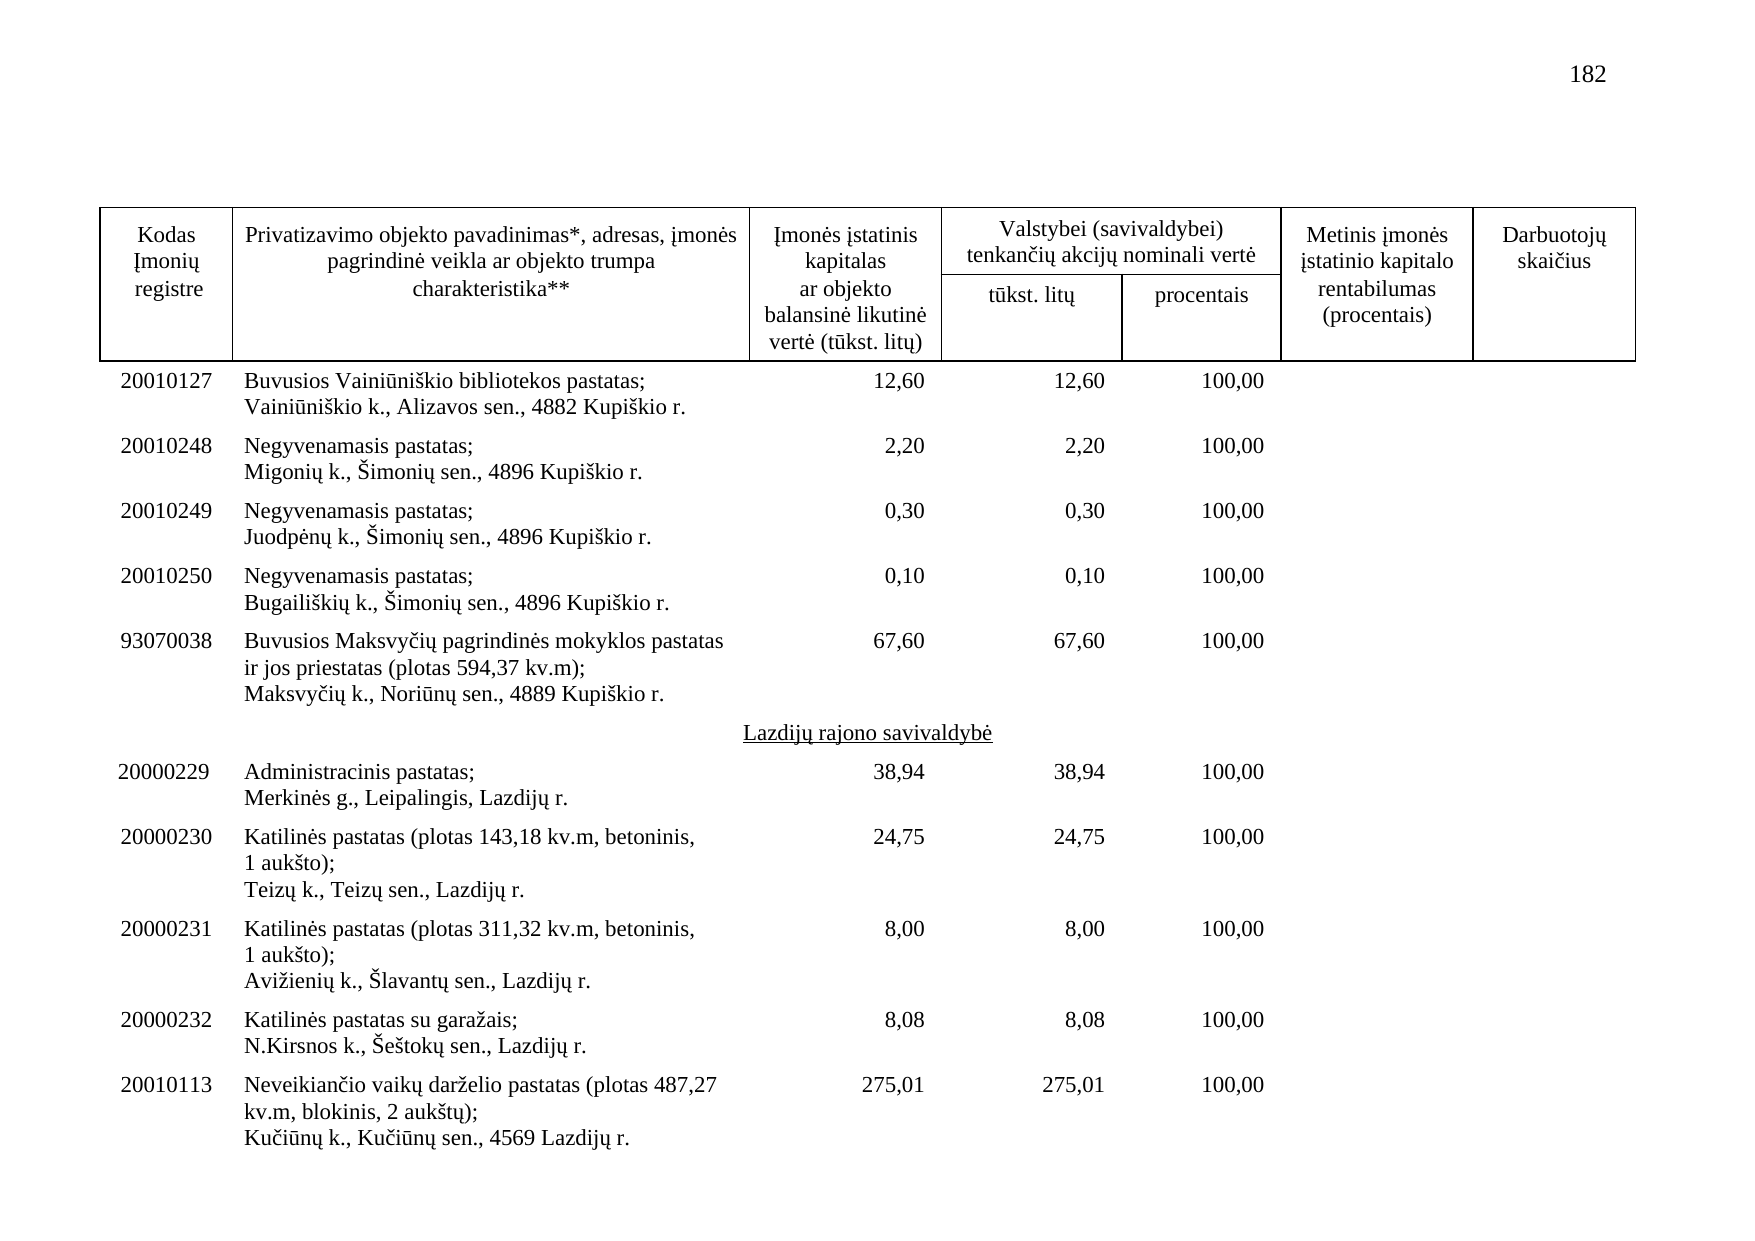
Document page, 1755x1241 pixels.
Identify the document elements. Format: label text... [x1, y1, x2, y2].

table_cell 100,00 [1122, 817, 1281, 908]
table_cell Administracinis pastatas; Merkinės g., Leipalingis, Lazdijų r. [233, 752, 749, 817]
table_cell 20010250 [100, 556, 233, 621]
table_cell [1473, 1000, 1636, 1065]
table_cell [1473, 556, 1636, 621]
table_cell rentabilumas (procentais) [1282, 274, 1472, 360]
table_cell 20000229 [100, 752, 233, 817]
table_cell Katilinės pastatas (plotas 311,32 kv.m, betoninis, 1 aukšto); Avižienių k., Šlavantų sen., Lazdijų r. [233, 909, 749, 1000]
table_cell 275,01 [750, 1065, 941, 1157]
table_cell [1281, 491, 1473, 556]
table_cell Katilinės pastatas (plotas 143,18 kv.m, betoninis, 1 aukšto); Teizų k., Teizų sen., Lazdijų r. [233, 817, 749, 908]
table_header Valstybei (savivaldybei) tenkančių akcijų nominali vertė [942, 208, 1280, 273]
table_cell 100,00 [1122, 909, 1281, 1000]
table_cell 24,75 [750, 817, 941, 908]
table_cell [1281, 621, 1473, 713]
table_cell 100,00 [1122, 426, 1281, 491]
table_cell [1473, 362, 1636, 426]
table_cell [1281, 752, 1473, 817]
table_cell 20010113 [100, 1065, 233, 1157]
table_cell charakteristika** [233, 274, 749, 360]
table_cell 2,20 [941, 426, 1122, 491]
table_cell Neveikiančio vaikų darželio pastatas (plotas 487,27 kv.m, blokinis, 2 aukštų); Kučiūnų k., Kučiūnų sen., 4569 Lazdijų r. [233, 1065, 749, 1157]
table_cell 67,60 [941, 621, 1122, 713]
table_cell 100,00 [1122, 491, 1281, 556]
table_cell registre [101, 274, 232, 360]
table_cell 100,00 [1122, 1065, 1281, 1157]
table_cell 275,01 [941, 1065, 1122, 1157]
table_cell [1281, 362, 1473, 426]
table_cell Buvusios Vainiūniškio bibliotekos pastatas; Vainiūniškio k., Alizavos sen., 4882 Kupiškio r. [233, 362, 749, 426]
table_cell 100,00 [1122, 1000, 1281, 1065]
table_cell 20010127 [100, 362, 233, 426]
table_cell 20000231 [100, 909, 233, 1000]
table_cell 93070038 [100, 621, 233, 713]
table_cell 100,00 [1122, 556, 1281, 621]
table_cell [1473, 909, 1636, 1000]
table_cell 0,10 [750, 556, 941, 621]
table_cell 100,00 [1122, 362, 1281, 426]
table_cell Negyvenamasis pastatas; Bugailiškių k., Šimonių sen., 4896 Kupiškio r. [233, 556, 749, 621]
table_cell 12,60 [750, 362, 941, 426]
table_cell 20010249 [100, 491, 233, 556]
table_cell 100,00 [1122, 752, 1281, 817]
table_cell [1473, 491, 1636, 556]
table_cell [1281, 426, 1473, 491]
table_cell [1281, 1000, 1473, 1065]
table_cell [1474, 274, 1635, 360]
table_cell 20010248 [100, 426, 233, 491]
table_cell Negyvenamasis pastatas; Migonių k., Šimonių sen., 4896 Kupiškio r. [233, 426, 749, 491]
table_cell 0,30 [750, 491, 941, 556]
table_cell tūkst. litų [942, 275, 1121, 360]
table_cell 20000232 [100, 1000, 233, 1065]
table_cell [1473, 752, 1636, 817]
table_cell 8,08 [941, 1000, 1122, 1065]
table_cell procentais [1123, 275, 1280, 360]
table_cell [1281, 817, 1473, 908]
table_cell 2,20 [750, 426, 941, 491]
table_cell 8,00 [941, 909, 1122, 1000]
table_cell 20000230 [100, 817, 233, 908]
table_header Darbuotojų skaičius [1474, 208, 1635, 273]
table_cell Lazdijų rajono savivaldybė [100, 713, 1636, 752]
table_cell [1473, 1065, 1636, 1157]
table_cell 38,94 [941, 752, 1122, 817]
table_cell 12,60 [941, 362, 1122, 426]
table_cell [1473, 426, 1636, 491]
table_header Kodas Įmonių [101, 208, 232, 273]
table_header Privatizavimo objekto pavadinimas*, adresas, įmonės pagrindinė veikla ar objekto trumpa [233, 208, 749, 273]
table_cell Buvusios Maksvyčių pagrindinės mokyklos pastatas ir jos priestatas (plotas 594,37 kv.m); Maksvyčių k., Noriūnų sen., 4889 Kupiškio r. [233, 621, 749, 713]
table_cell 38,94 [750, 752, 941, 817]
table_cell Negyvenamasis pastatas; Juodpėnų k., Šimonių sen., 4896 Kupiškio r. [233, 491, 749, 556]
table_cell 0,30 [941, 491, 1122, 556]
table_header Įmonės įstatinis kapitalas [750, 208, 941, 273]
table_cell 100,00 [1122, 621, 1281, 713]
table_cell [1473, 621, 1636, 713]
table_cell 8,08 [750, 1000, 941, 1065]
table_cell [1281, 1065, 1473, 1157]
table_cell [1281, 909, 1473, 1000]
table_cell [1281, 556, 1473, 621]
table_cell 67,60 [750, 621, 941, 713]
table_cell 8,00 [750, 909, 941, 1000]
table_cell [1473, 817, 1636, 908]
table_cell 24,75 [941, 817, 1122, 908]
table_cell ar objekto balansinė likutinė vertė (tūkst. litų) [750, 274, 941, 360]
table_header Metinis įmonės įstatinio kapitalo [1282, 208, 1472, 273]
table_cell Katilinės pastatas su garažais; N.Kirsnos k., Šeštokų sen., Lazdijų r. [233, 1000, 749, 1065]
table_cell 0,10 [941, 556, 1122, 621]
